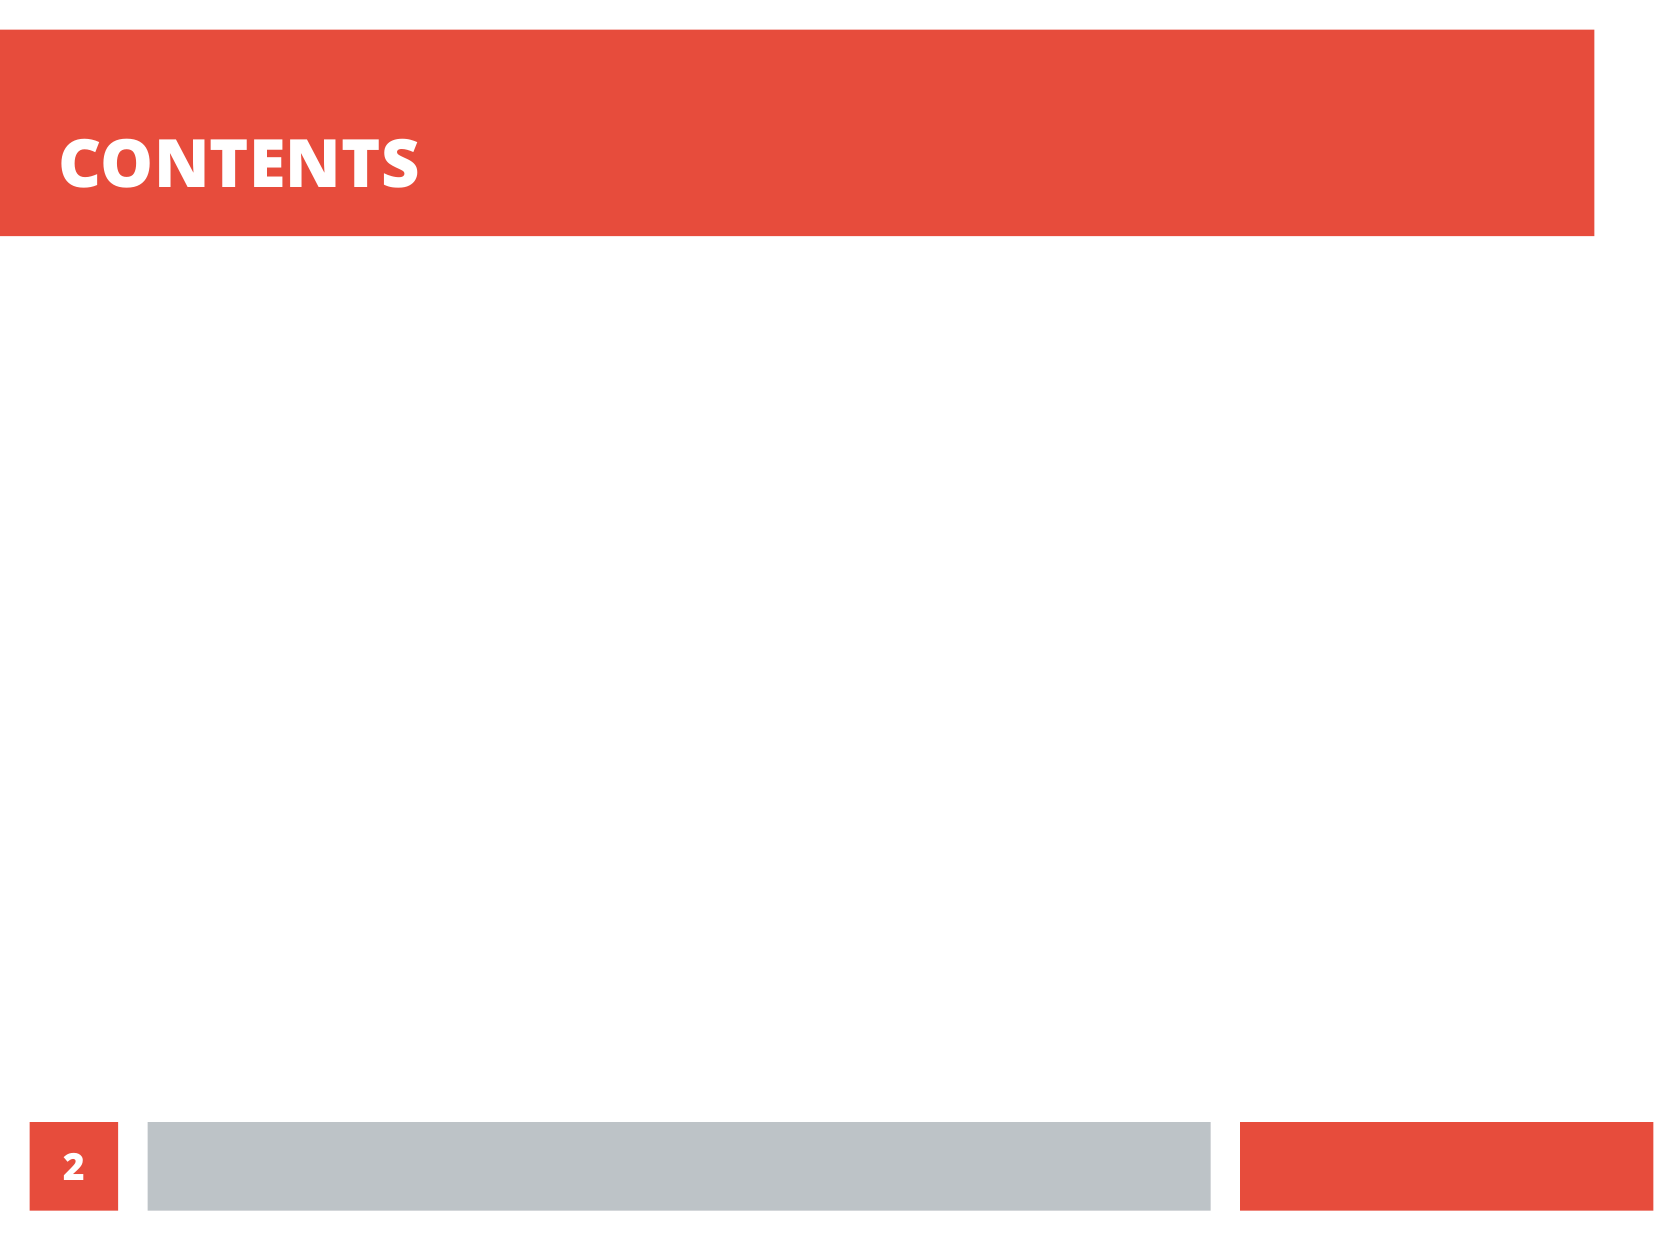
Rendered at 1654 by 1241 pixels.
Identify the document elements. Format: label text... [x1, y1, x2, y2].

title CONTENTS [59, 59, 1595, 207]
